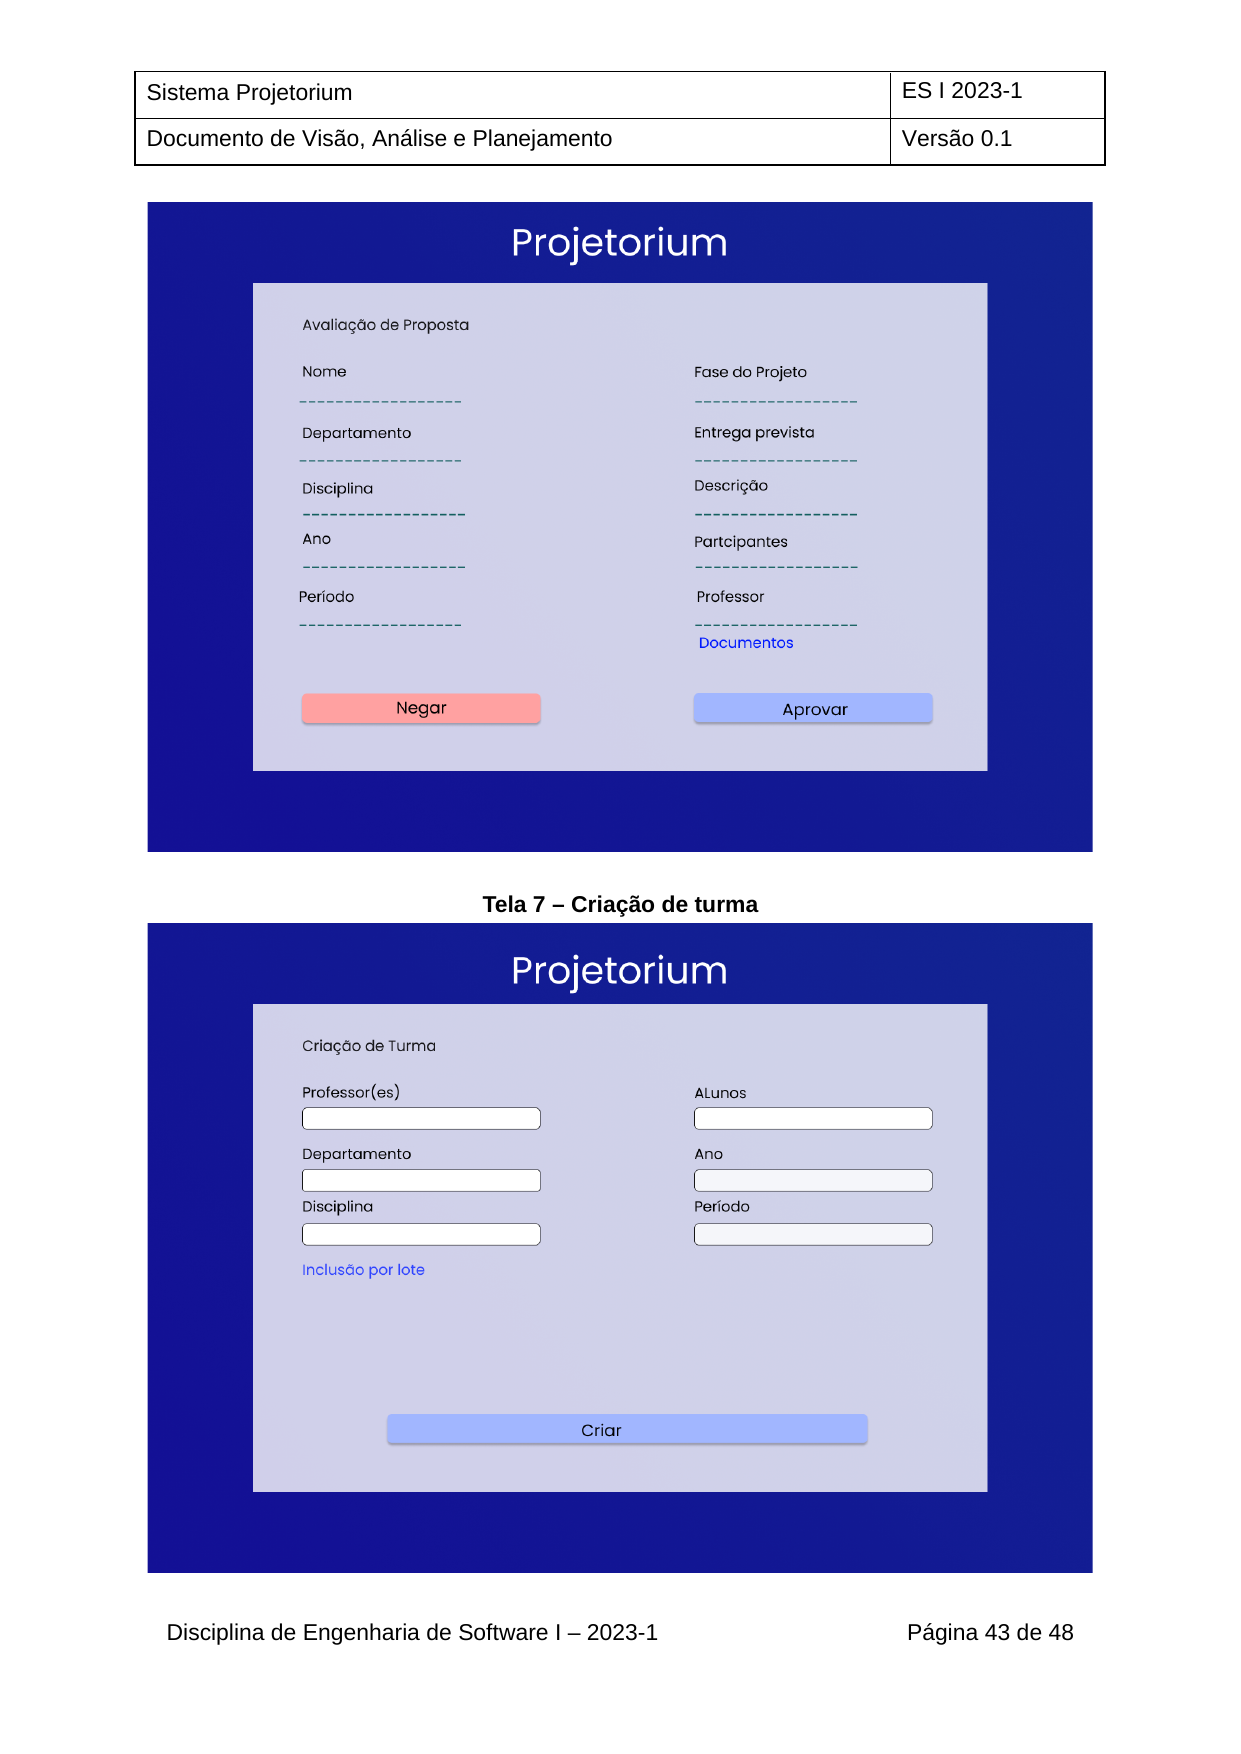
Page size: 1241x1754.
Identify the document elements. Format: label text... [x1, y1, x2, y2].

picture [147, 923, 1093, 1573]
text Tela 7 – Criação de turma [148, 891, 1092, 917]
picture [147, 202, 1093, 852]
